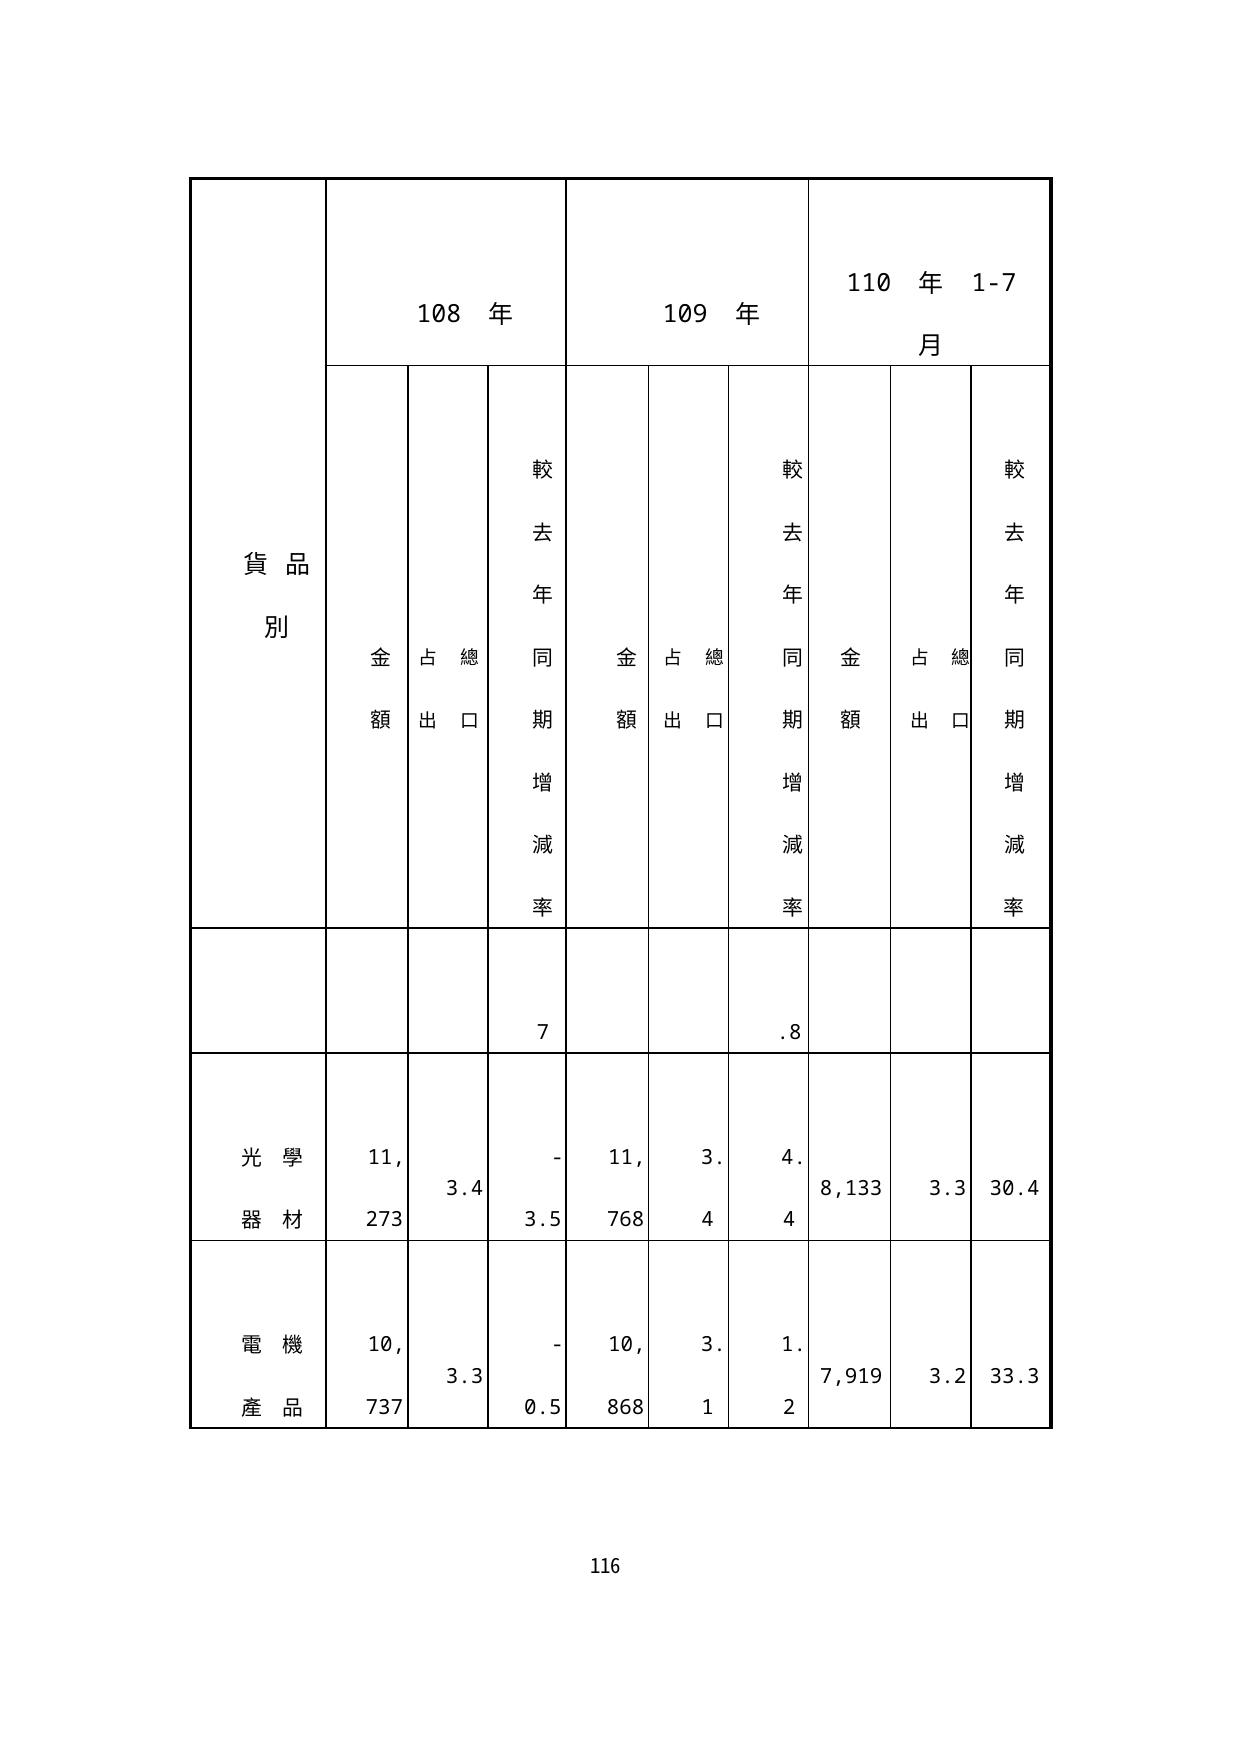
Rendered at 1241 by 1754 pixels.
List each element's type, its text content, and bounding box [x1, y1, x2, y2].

table_header 貨品別 [192, 180, 325, 927]
table_cell 8,133 [809, 1054, 890, 1240]
table_cell 電機產品 [192, 1241, 325, 1427]
table_cell 3.2 [891, 1241, 970, 1427]
table_cell 3.1 [649, 1241, 728, 1427]
table_cell 占總出口 [409, 366, 487, 927]
table_cell -0.5 [489, 1241, 565, 1427]
table_cell 較去年同期增減率 [729, 366, 808, 927]
table_cell [972, 929, 1049, 1052]
table_cell 金額 [809, 366, 890, 927]
table_cell 30.4 [972, 1054, 1049, 1240]
table_cell 3.3 [891, 1054, 970, 1240]
table_cell 1.2 [729, 1241, 808, 1427]
table_cell 3.4 [409, 1054, 487, 1240]
table_cell 3.4 [649, 1054, 728, 1240]
table_cell .8 [729, 929, 808, 1052]
table_cell 33.3 [972, 1241, 1049, 1427]
table_cell 占總出口 [891, 366, 970, 927]
table_cell 占總出口 [649, 366, 728, 927]
table_cell [649, 929, 728, 1052]
table_cell -3.5 [489, 1054, 565, 1240]
table_cell 較去年同期增減率 [972, 366, 1049, 927]
table_cell 10,868 [567, 1241, 648, 1427]
table_cell 11,273 [327, 1054, 407, 1240]
table_cell 11,768 [567, 1054, 648, 1240]
table_cell [891, 929, 970, 1052]
table_header 108年 [327, 180, 565, 365]
table_cell [809, 929, 890, 1052]
table_cell [192, 929, 325, 1052]
table_cell 3.3 [409, 1241, 487, 1427]
table_header 110年1-7月 [809, 180, 1049, 365]
table_cell 金額 [327, 366, 407, 927]
table_cell 4.4 [729, 1054, 808, 1240]
table_cell 較去年同期增減率 [489, 366, 565, 927]
table_cell 10,737 [327, 1241, 407, 1427]
table_cell [409, 929, 487, 1052]
table_cell [567, 929, 648, 1052]
table_header 109年 [567, 180, 808, 365]
table_cell 7 [489, 929, 565, 1052]
table_cell [327, 929, 407, 1052]
table_cell 7,919 [809, 1241, 890, 1427]
table_cell 光學器材 [192, 1054, 325, 1240]
table_cell 金額 [567, 366, 648, 927]
